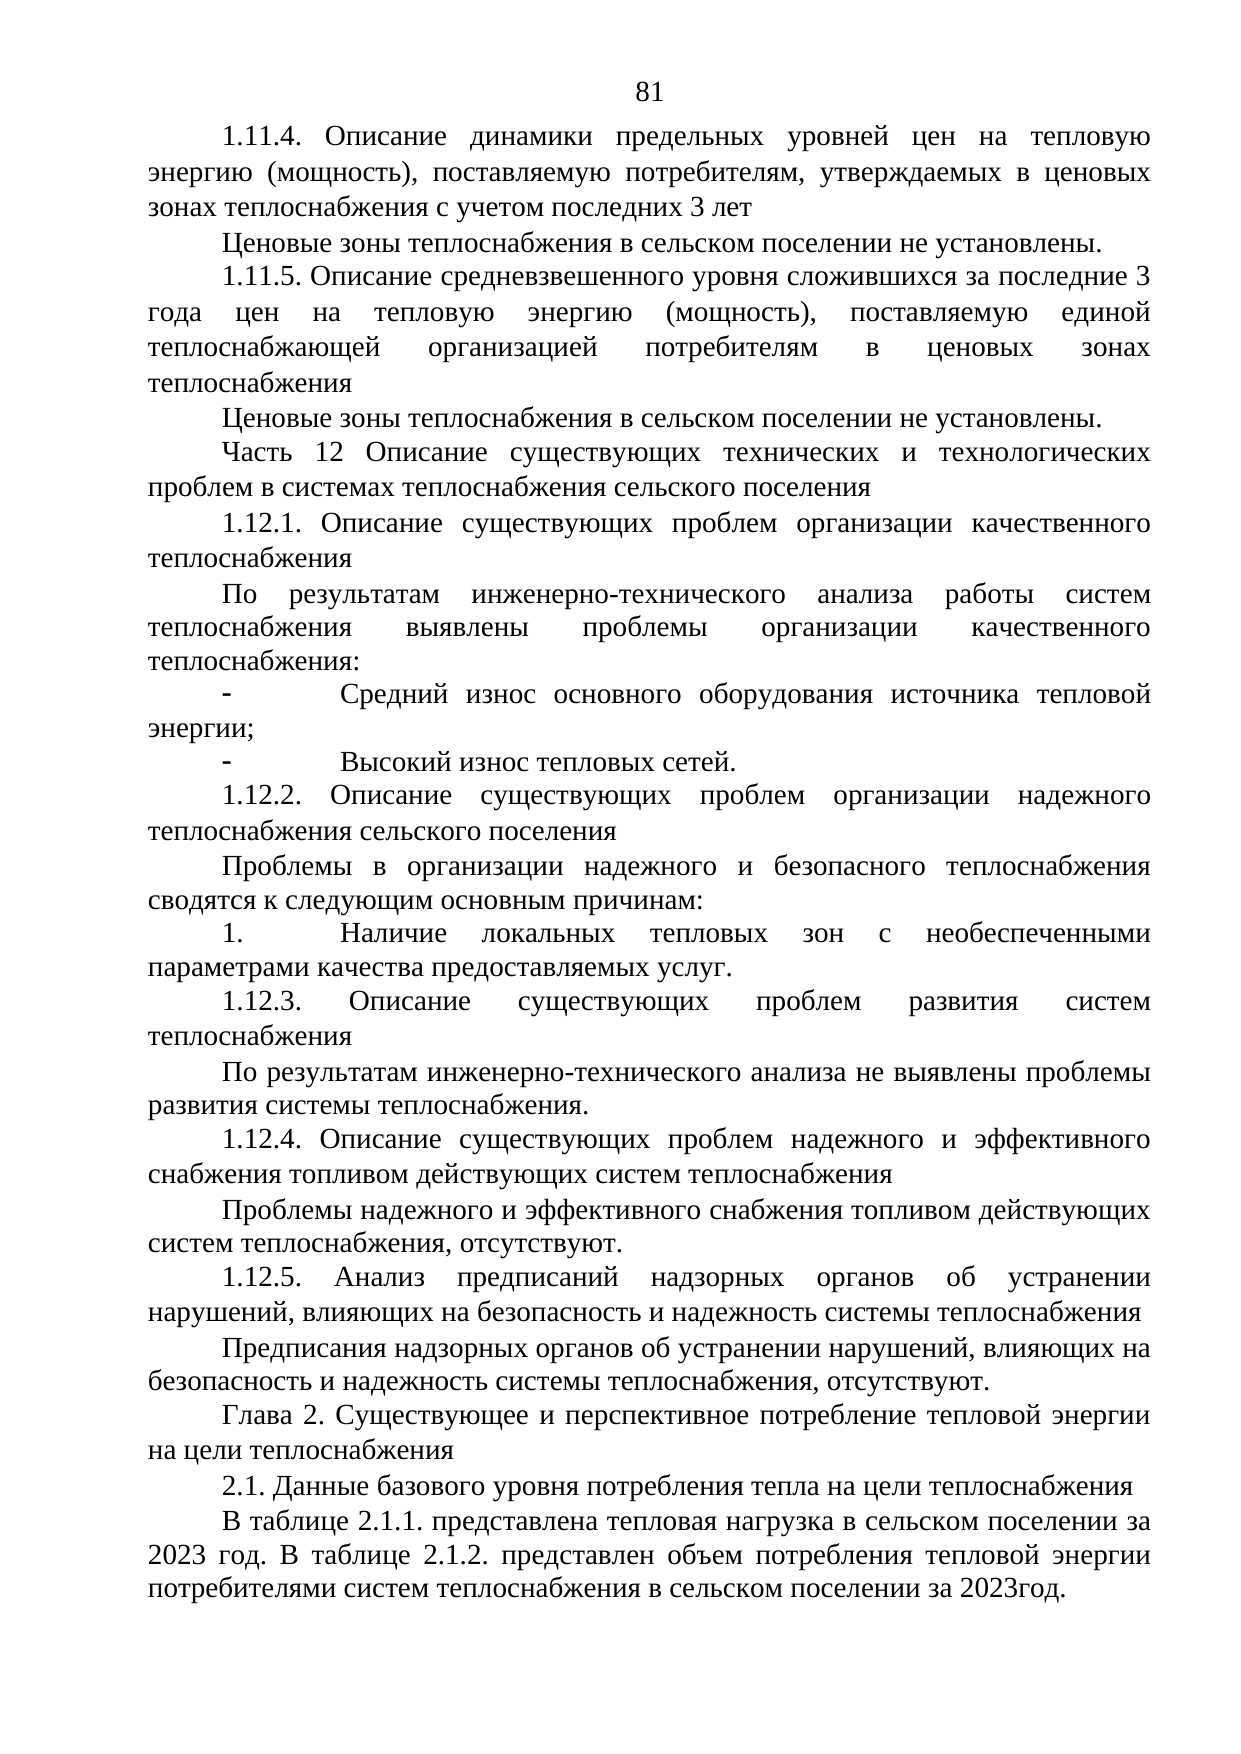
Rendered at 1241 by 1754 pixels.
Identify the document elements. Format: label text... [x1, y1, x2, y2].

text 1.12.1. Описание существующих проблем организации качественного теплоснабжения [148, 505, 1152, 574]
text Ценовые зоны теплоснабжения в сельском поселении не установлены. [148, 225, 1152, 258]
text 1.11.4. Описание динамики предельных уровней цен на тепловую энергию (мощность), поставляемую потребителям, утверждаемых в ценовых зонах теплоснабжения с учетом последних 3 лет [148, 118, 1152, 223]
list Высокий износ тепловых сетей. [148, 744, 1152, 777]
text 1.12.5. Анализ предписаний надзорных органов об устранении нарушений, влияющих на безопасность и надежность системы теплоснабжения [148, 1259, 1152, 1328]
text Ценовые зоны теплоснабжения в сельском поселении не установлены. [148, 400, 1152, 434]
text Часть 12 Описание существующих технических и технологических проблем в системах теплоснабжения сельского поселения [148, 434, 1152, 503]
text Предписания надзорных органов об устранении нарушений, влияющих на безопасность и надежность системы теплоснабжения, отсутствуют. [148, 1330, 1152, 1397]
text 1.12.2. Описание существующих проблем организации надежного теплоснабжения сельского поселения [148, 777, 1152, 846]
text 1.12.4. Описание существующих проблем надежного и эффективного снабжения топливом действующих систем теплоснабжения [148, 1121, 1152, 1190]
text В таблице 2.1.1. представлена тепловая нагрузка в сельском поселении за 2023 год. В таблице 2.1.2. представлен объем потребления тепловой энергии потребителями систем теплоснабжения в сельском поселении за 2023год. [148, 1503, 1152, 1604]
text Проблемы надежного и эффективного снабжения топливом действующих систем теплоснабжения, отсутствуют. [148, 1192, 1152, 1259]
list Средний износ основного оборудования источника тепловой энергии; [148, 677, 1152, 744]
text 1. Наличие локальных тепловых зон с необеспеченными параметрами качества предоставляемых услуг. [148, 916, 1152, 983]
text По результатам инженерно-технического анализа не выявлены проблемы развития системы теплоснабжения. [148, 1054, 1152, 1121]
text 1.12.3. Описание существующих проблем развития систем теплоснабжения [148, 983, 1152, 1052]
text 2.1. Данные базового уровня потребления тепла на цели теплоснабжения [148, 1468, 1152, 1502]
text Глава 2. Существующее и перспективное потребление тепловой энергии на цели теплоснабжения [148, 1397, 1152, 1466]
text 1.11.5. Описание средневзвешенного уровня сложившихся за последние 3 года цен на тепловую энергию (мощность), поставляемую единой теплоснабжающей организацией потребителям в ценовых зонах теплоснабжения [148, 258, 1152, 398]
text По результатам инженерно-технического анализа работы систем теплоснабжения выявлены проблемы организации качественного теплоснабжения: [148, 576, 1152, 677]
text Проблемы в организации надежного и безопасного теплоснабжения сводятся к следующим основным причинам: [148, 848, 1152, 916]
